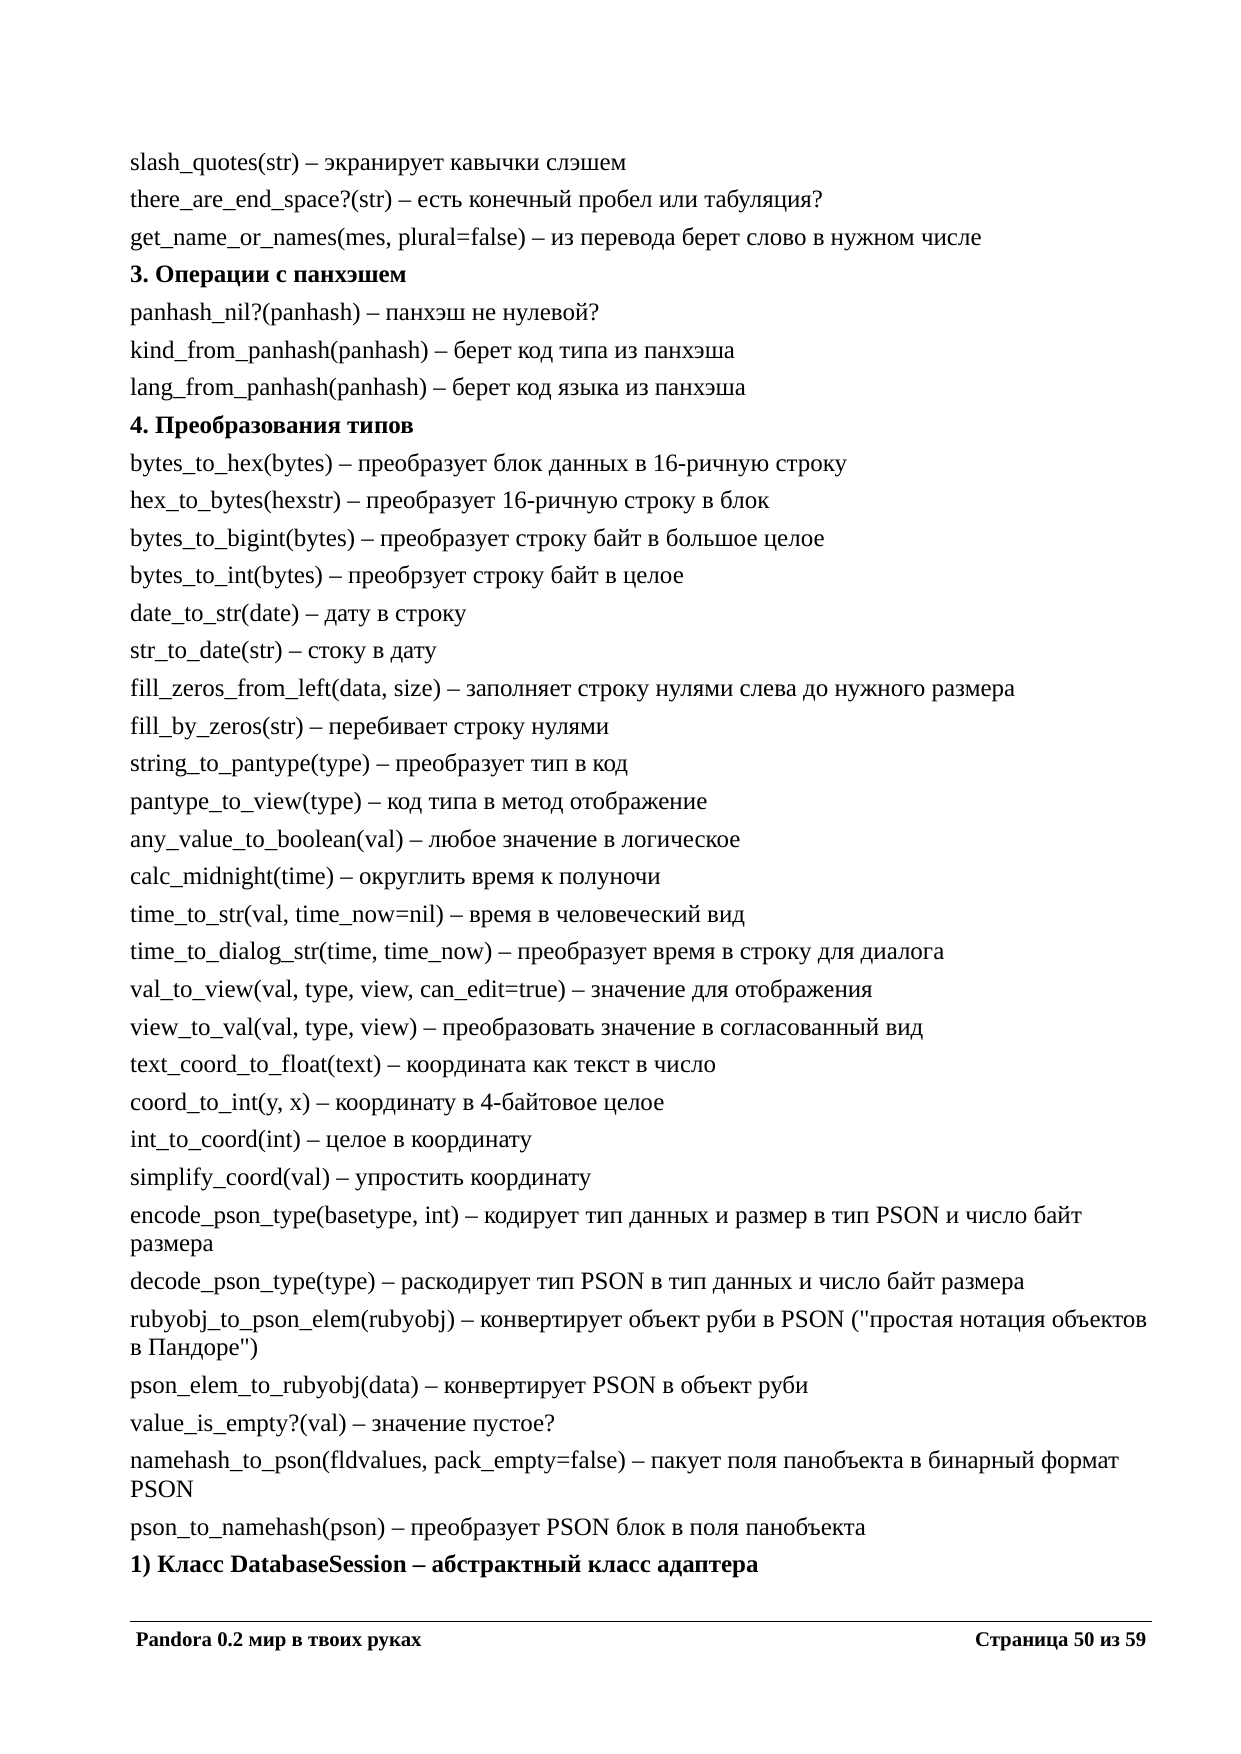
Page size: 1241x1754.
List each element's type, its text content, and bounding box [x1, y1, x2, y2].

text coord_to_int(y, x) – координату в 4-байтовое целое [130, 1087, 1152, 1116]
text simplify_coord(val) – упростить координату [130, 1162, 1152, 1191]
text panhash_nil?(panhash) – панхэш не нулевой? [130, 297, 1152, 326]
text 4. Преобразования типов [130, 410, 1152, 439]
text calc_midnight(time) – округлить время к полуночи [130, 861, 1152, 890]
text namehash_to_pson(fldvalues, pack_empty=false) – пакует поля панобъекта в бинарный формат PSON [130, 1445, 1152, 1503]
text encode_pson_type(basetype, int) – кодирует тип данных и размер в тип PSON и число байт размера [130, 1200, 1152, 1257]
text view_to_val(val, type, view) – преобразовать значение в согласованный вид [130, 1012, 1152, 1040]
text date_to_str(date) – дату в строку [130, 598, 1152, 627]
text 3. Операции с панхэшем [130, 259, 1152, 288]
text rubyobj_to_pson_elem(rubyobj) – конвертирует объект руби в PSON ("простая нотация объектов в Пандоре") [130, 1304, 1152, 1361]
text lang_from_panhash(panhash) – берет код языка из панхэша [130, 372, 1152, 401]
text kind_from_panhash(panhash) – берет код типа из панхэша [130, 335, 1152, 363]
text slash_quotes(str) – экранирует кавычки слэшем [130, 147, 1152, 176]
text pson_elem_to_rubyobj(data) – конвертирует PSON в объект руби [130, 1370, 1152, 1399]
text bytes_to_int(bytes) – преобрзует строку байт в целое [130, 560, 1152, 589]
text str_to_date(str) – стоку в дату [130, 636, 1152, 664]
text pantype_to_view(type) – код типа в метод отображение [130, 786, 1152, 815]
text there_are_end_space?(str) – есть конечный пробел или табуляция? [130, 184, 1152, 213]
text pson_to_namehash(pson) – преобразует PSON блок в поля панобъекта [130, 1512, 1152, 1540]
text hex_to_bytes(hexstr) – преобразует 16-ричную строку в блок [130, 485, 1152, 514]
text fill_by_zeros(str) – перебивает строку нулями [130, 711, 1152, 739]
text string_to_pantype(type) – преобразует тип в код [130, 748, 1152, 777]
text get_name_or_names(mes, plural=false) – из перевода берет слово в нужном числе [130, 222, 1152, 251]
text val_to_view(val, type, view, can_edit=true) – значение для отображения [130, 974, 1152, 1003]
text fill_zeros_from_left(data, size) – заполняет строку нулями слева до нужного размера [130, 673, 1152, 702]
text time_to_str(val, time_now=nil) – время в человеческий вид [130, 899, 1152, 928]
text 1) Класс DatabaseSession – абстрактный класс адаптера [130, 1549, 1152, 1578]
text bytes_to_bigint(bytes) – преобразует строку байт в большое целое [130, 523, 1152, 552]
text decode_pson_type(type) – раскодирует тип PSON в тип данных и число байт размера [130, 1266, 1152, 1295]
text time_to_dialog_str(time, time_now) – преобразует время в строку для диалога [130, 936, 1152, 965]
text value_is_empty?(val) – значение пустое? [130, 1408, 1152, 1436]
text any_value_to_boolean(val) – любое значение в логическое [130, 824, 1152, 852]
text int_to_coord(int) – целое в координату [130, 1124, 1152, 1153]
text text_coord_to_float(text) – координата как текст в число [130, 1049, 1152, 1078]
text bytes_to_hex(bytes) – преобразует блок данных в 16-ричную строку [130, 448, 1152, 476]
